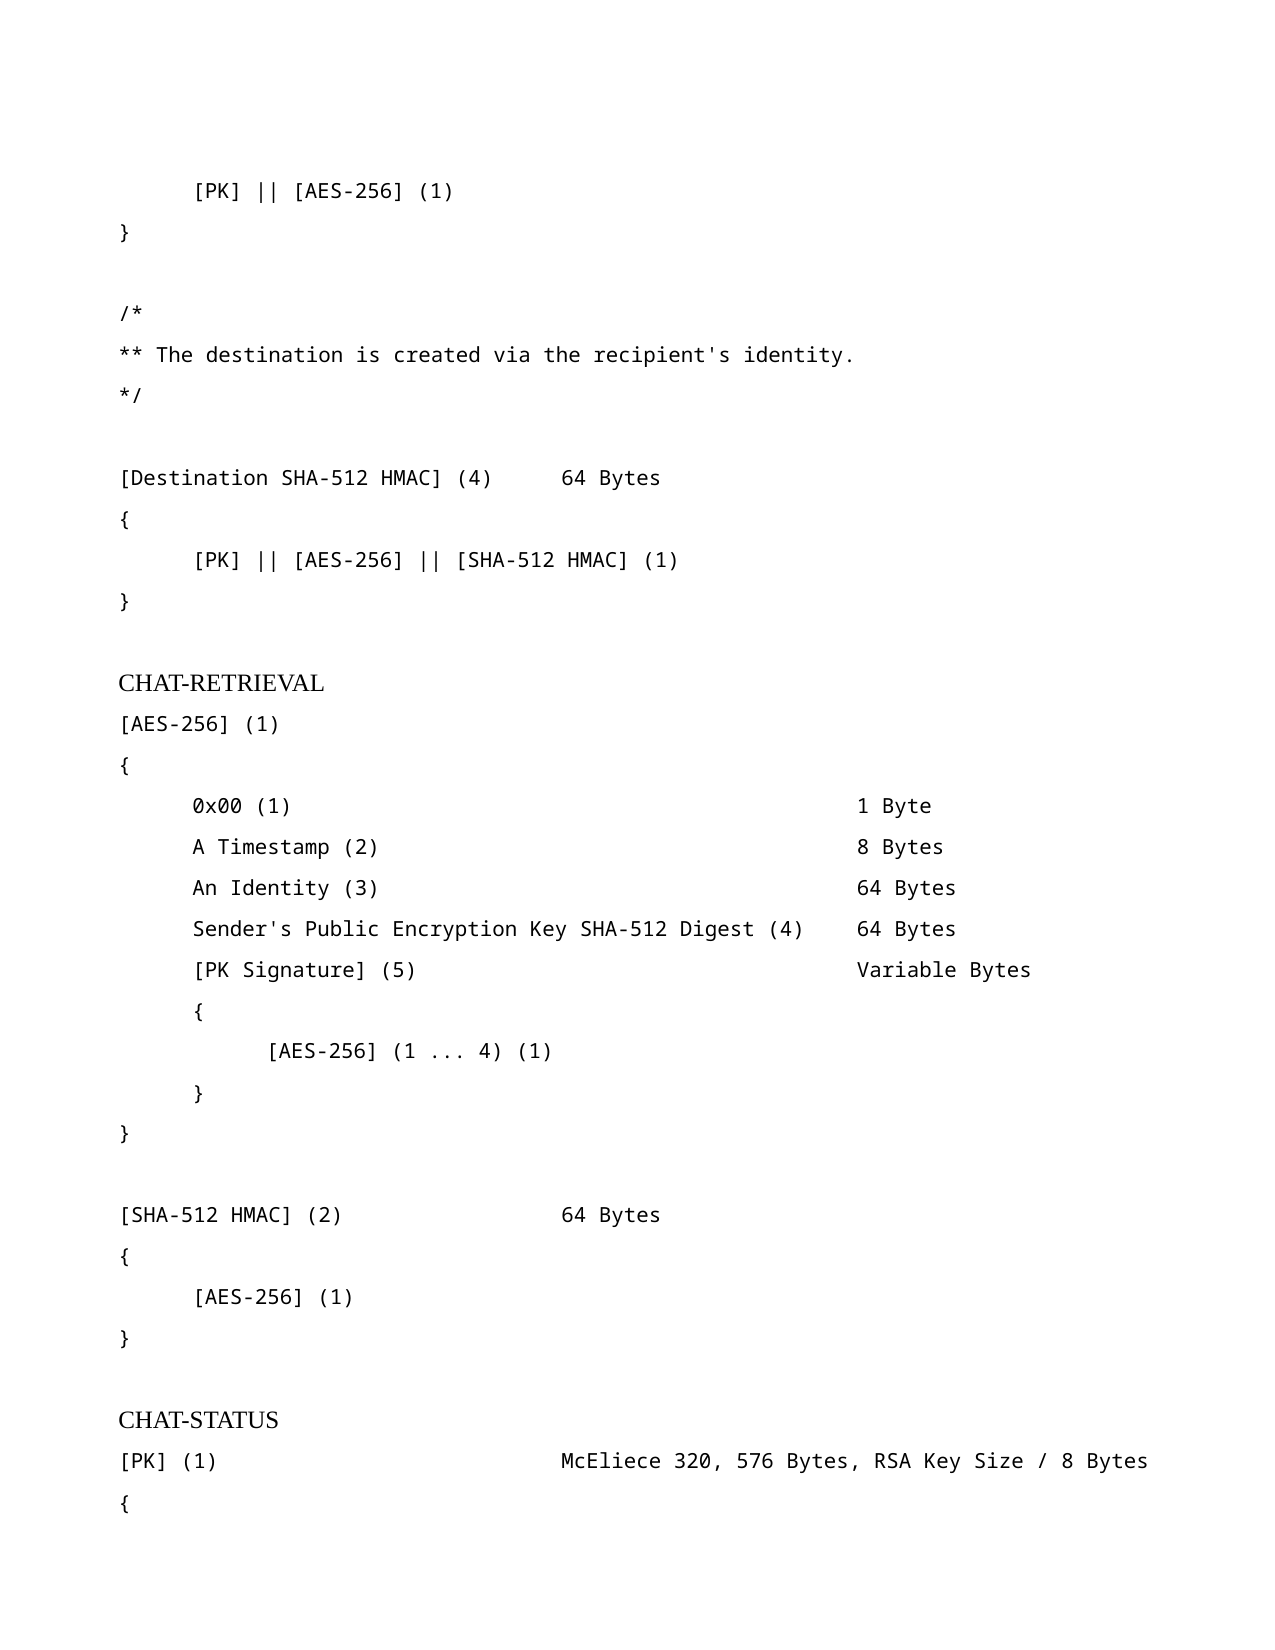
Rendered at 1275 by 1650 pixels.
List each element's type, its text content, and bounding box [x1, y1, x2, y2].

text { [118, 1241, 1157, 1270]
text A Timestamp (2) 8 Bytes [118, 832, 1157, 860]
text An Identity (3) 64 Bytes [118, 873, 1157, 901]
text [PK] || [AES-256] || [SHA-512 HMAC] (1) [118, 545, 1157, 573]
text } [118, 586, 1157, 614]
text [AES-256] (1) [118, 709, 1157, 738]
text ** The destination is created via the recipient's identity. [118, 340, 1157, 368]
text { [118, 1488, 1157, 1516]
text { [118, 504, 1157, 532]
text [PK] (1) McEliece 320, 576 Bytes, RSA Key Size / 8 Bytes [118, 1447, 1157, 1475]
text [PK Signature] (5) Variable Bytes [118, 955, 1157, 983]
text [SHA-512 HMAC] (2) 64 Bytes [118, 1200, 1157, 1229]
text } [118, 217, 1157, 246]
text 0x00 (1) 1 Byte [118, 791, 1157, 819]
text [AES-256] (1) [118, 1282, 1157, 1311]
text { [118, 750, 1157, 778]
text [AES-256] (1 ... 4) (1) [118, 1037, 1157, 1065]
text /* [118, 299, 1157, 328]
text } [118, 1078, 1157, 1106]
text CHAT-RETRIEVAL [118, 668, 1157, 697]
text [Destination SHA-512 HMAC] (4) 64 Bytes [118, 463, 1157, 491]
text CHAT-STATUS [118, 1405, 1157, 1434]
text { [118, 996, 1157, 1024]
text } [118, 1118, 1157, 1147]
text [PK] || [AES-256] (1) [118, 176, 1157, 205]
text Sender's Public Encryption Key SHA-512 Digest (4) 64 Bytes [118, 914, 1157, 942]
text */ [118, 381, 1157, 409]
text } [118, 1323, 1157, 1352]
